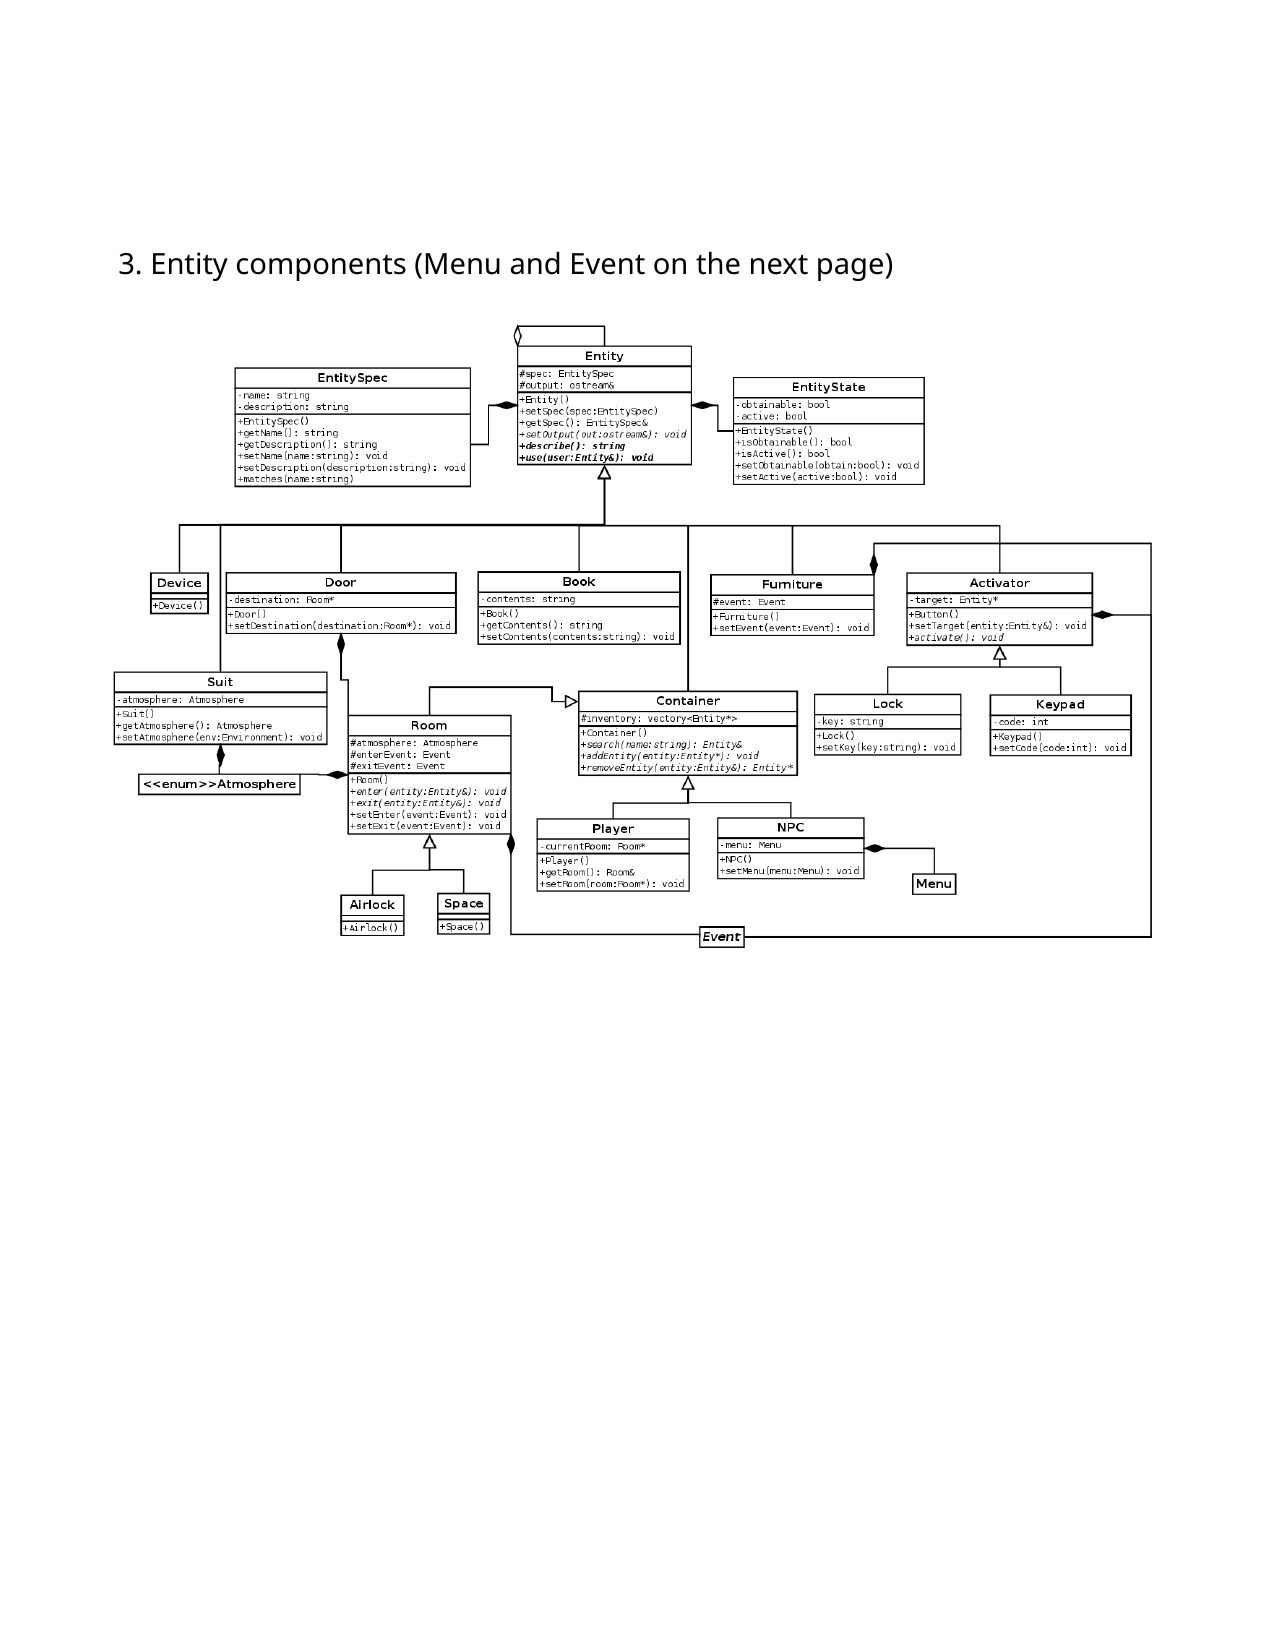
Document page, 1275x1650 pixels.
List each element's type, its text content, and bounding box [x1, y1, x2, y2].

picture [113, 315, 1153, 949]
text 3. Entity components (Menu and Event on the next page) [118, 243, 1157, 283]
